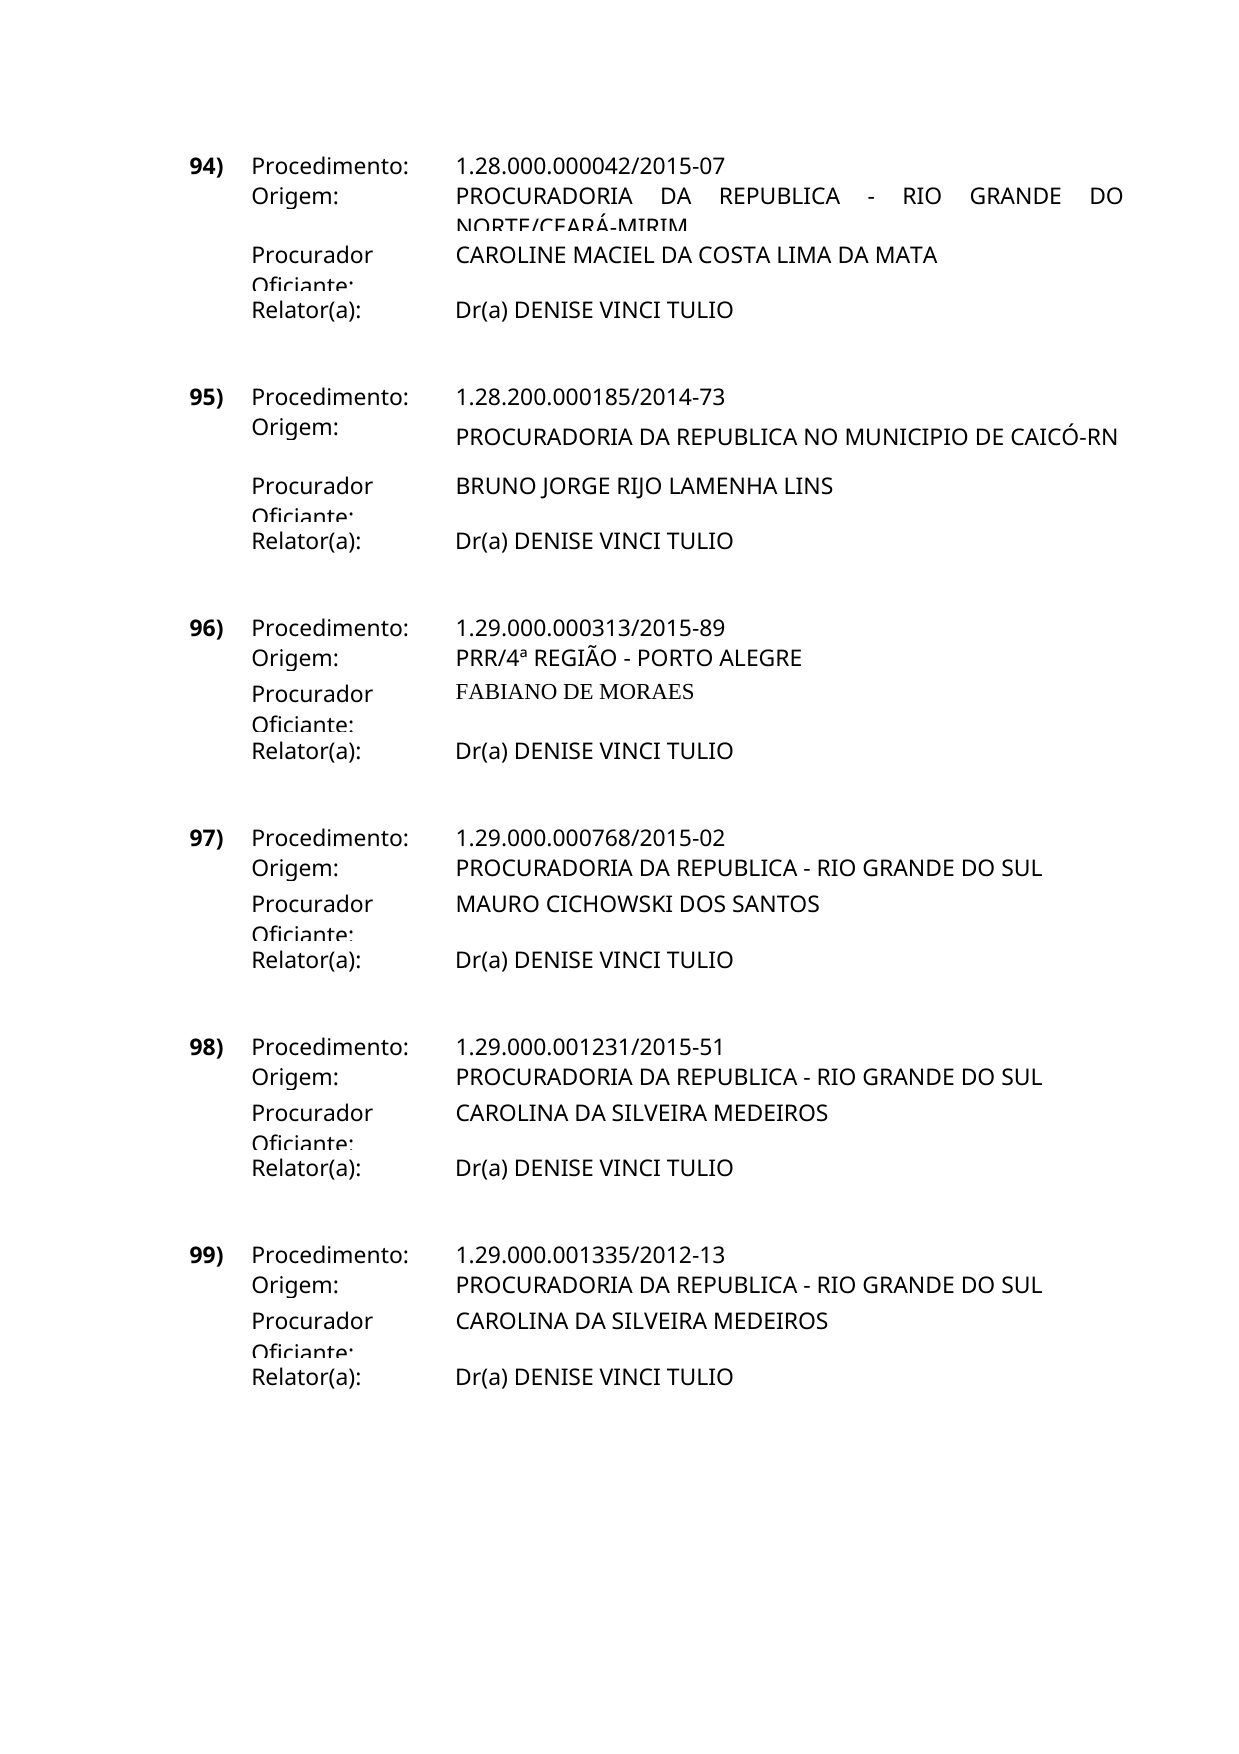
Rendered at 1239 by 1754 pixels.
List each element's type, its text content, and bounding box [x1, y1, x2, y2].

table_cell 99) [189, 1239, 251, 1268]
table_cell [455, 765, 1124, 822]
table_cell Procurador Oficiante: [251, 888, 455, 941]
table_cell 1.28.000.000042/2015-07 [455, 150, 1124, 178]
table_header [251, 0, 455, 150]
table_cell [0, 974, 189, 1031]
table_cell [0, 525, 189, 555]
table_cell [0, 642, 189, 671]
table_cell Origem: [251, 852, 455, 881]
table_cell [251, 231, 455, 238]
table_cell PRR/4ª REGIÃO - PORTO ALEGRE [455, 642, 1124, 671]
table_cell [1125, 678, 1239, 732]
table_cell [189, 294, 251, 324]
table_header Dr(a) DENISE VINCI TULIO [455, 1152, 1122, 1181]
table_cell Origem: [251, 642, 455, 671]
table_cell [0, 1298, 189, 1305]
table_cell [1125, 852, 1239, 881]
table_cell PROCURADORIA DA REPUBLICA - RIO GRANDE DO SUL [455, 1269, 1124, 1298]
table_cell [0, 944, 189, 974]
table_cell CAROLINE MACIEL DA COSTA LIMA DA MATA [455, 239, 1124, 289]
table_cell [251, 209, 455, 231]
table_cell [0, 1061, 189, 1089]
table_cell [251, 735, 1124, 765]
table_cell Procurador Oficiante: [251, 239, 455, 291]
table_cell [455, 555, 1124, 612]
table_cell [1125, 180, 1239, 208]
table_cell [1125, 1298, 1239, 1305]
table_cell Procedimento: [251, 150, 455, 178]
table_header [1125, 0, 1239, 150]
table_cell [455, 324, 1124, 381]
table_cell [189, 470, 251, 521]
table_cell [0, 1152, 189, 1182]
table_cell [1125, 470, 1239, 521]
table_cell [1125, 1097, 1239, 1148]
table_cell [0, 1097, 189, 1148]
table_cell Procedimento: [251, 612, 455, 641]
table_cell [1125, 642, 1239, 671]
table_cell CAROLINA DA SILVEIRA MEDEIROS [455, 1305, 1124, 1356]
table_cell [189, 411, 251, 439]
table_cell Procurador Oficiante: [251, 470, 455, 522]
table_header [0, 0, 189, 150]
table_cell [0, 411, 189, 439]
table_header Relator(a): [251, 525, 455, 554]
table_cell [0, 555, 189, 612]
table_cell [455, 1182, 1124, 1239]
table_cell BRUNO JORGE RIJO LAMENHA LINS [455, 470, 1124, 521]
table_cell CAROLINA DA SILVEIRA MEDEIROS [455, 1097, 1124, 1148]
table_header Dr(a) DENISE VINCI TULIO [455, 735, 1122, 764]
table_cell [0, 612, 189, 641]
table_cell [0, 470, 189, 521]
table_cell Procedimento: [251, 1239, 455, 1268]
table_cell Procedimento: [251, 381, 455, 409]
table_cell [189, 555, 251, 612]
table_cell Origem: [251, 1061, 455, 1089]
table_cell [0, 1305, 189, 1356]
table_cell [0, 294, 189, 324]
table_cell [251, 440, 455, 462]
table_cell [1125, 239, 1239, 289]
table_cell [1125, 324, 1239, 381]
table_cell [251, 1182, 455, 1239]
table_cell [1125, 765, 1239, 822]
table_cell [455, 231, 1124, 238]
table_cell 94) [189, 150, 251, 178]
table_cell [189, 678, 251, 732]
table_cell Procurador Oficiante: [251, 1305, 455, 1358]
table_cell [1125, 974, 1239, 1031]
table_cell [189, 1061, 251, 1089]
table_cell [251, 671, 455, 678]
table_cell [1125, 881, 1239, 888]
table_cell [455, 974, 1124, 1031]
table_cell [189, 1152, 251, 1182]
table_cell [0, 150, 189, 178]
table_cell [189, 671, 251, 678]
table_cell [0, 1361, 189, 1391]
table_cell [189, 462, 251, 469]
table_cell [189, 881, 251, 888]
table_cell Origem: [251, 180, 455, 208]
table_cell [0, 678, 189, 732]
table_cell [0, 888, 189, 939]
table_cell [251, 1089, 455, 1097]
table_cell [189, 888, 251, 939]
table_cell [0, 881, 189, 888]
table_cell [1125, 1031, 1239, 1059]
table_cell [1125, 1239, 1239, 1268]
table_cell [251, 525, 1124, 555]
table_cell [0, 1089, 189, 1097]
table_header Relator(a): [251, 944, 455, 972]
table_cell [1125, 1089, 1239, 1097]
table_cell [1125, 822, 1239, 851]
table_cell PROCURADORIA DA REPUBLICA NO MUNICIPIO DE CAICÓ-RN [455, 411, 1124, 462]
table_cell [0, 209, 189, 231]
table_cell [189, 231, 251, 238]
table_cell Procurador Oficiante: [251, 1097, 455, 1149]
table_cell [189, 180, 251, 208]
table_cell [189, 765, 251, 822]
table_header Relator(a): [251, 735, 455, 764]
table_cell 98) [189, 1031, 251, 1059]
table_header Relator(a): [251, 294, 455, 323]
table_cell [0, 324, 189, 381]
table_cell [189, 440, 251, 462]
table_cell [251, 974, 455, 1031]
table_header Relator(a): [251, 1361, 455, 1389]
table_cell [1125, 381, 1239, 409]
table_cell [189, 1089, 251, 1097]
table_cell [251, 294, 1124, 324]
table_cell [0, 462, 189, 469]
table_cell [0, 180, 189, 208]
table_cell [455, 671, 1124, 678]
table_cell [0, 381, 189, 409]
table_cell 97) [189, 822, 251, 851]
table_cell [189, 852, 251, 881]
table_cell [0, 671, 189, 678]
table_cell 1.29.000.000313/2015-89 [455, 612, 1124, 641]
table_cell [455, 881, 1124, 888]
table_cell 1.29.000.001335/2012-13 [455, 1239, 1124, 1268]
table_cell Procedimento: [251, 822, 455, 851]
table_cell 1.29.000.000768/2015-02 [455, 822, 1124, 851]
table_cell [0, 1182, 189, 1239]
table_header Dr(a) DENISE VINCI TULIO [455, 1361, 1122, 1389]
table_cell [189, 1298, 251, 1305]
table_cell PROCURADORIA DA REPUBLICA - RIO GRANDE DO SUL [455, 852, 1124, 881]
table_cell [1125, 1361, 1239, 1391]
table_header Dr(a) DENISE VINCI TULIO [455, 294, 1122, 323]
table_header Dr(a) DENISE VINCI TULIO [455, 525, 1122, 554]
table_cell [455, 1298, 1124, 1305]
table_cell [1125, 411, 1239, 439]
table_cell [0, 1031, 189, 1059]
table_cell [1125, 231, 1239, 238]
table_cell [251, 555, 455, 612]
table_cell [189, 324, 251, 381]
table_cell [251, 765, 455, 822]
table_cell [189, 944, 251, 974]
table_cell [1125, 440, 1239, 462]
table_cell [0, 231, 189, 238]
table_cell [189, 209, 251, 231]
table_cell [1125, 671, 1239, 678]
table_cell Origem: [251, 411, 455, 439]
table_cell [1125, 1152, 1239, 1182]
table_cell [189, 525, 251, 555]
table_cell [251, 324, 455, 381]
table_cell [1125, 294, 1239, 324]
table_cell [0, 735, 189, 765]
table_cell [1125, 150, 1239, 178]
table_cell MAURO CICHOWSKI DOS SANTOS [455, 888, 1124, 939]
table_cell [1125, 888, 1239, 939]
table_cell [1125, 735, 1239, 765]
table_cell PROCURADORIA DA REPUBLICA - RIO GRANDE DO SUL [455, 1061, 1124, 1089]
table_cell [251, 881, 455, 888]
table_header Relator(a): [251, 1152, 455, 1181]
table_cell [1125, 1269, 1239, 1298]
table_cell [1125, 555, 1239, 612]
table_cell [189, 974, 251, 1031]
table_cell 95) [189, 381, 251, 409]
table_header Dr(a) DENISE VINCI TULIO [455, 944, 1122, 972]
table_header [189, 0, 251, 150]
table_cell [0, 765, 189, 822]
table_cell Origem: [251, 1269, 455, 1298]
table_cell [189, 1269, 251, 1298]
table_cell [0, 1239, 189, 1268]
table_cell Procedimento: [251, 1031, 455, 1059]
table_cell PROCURADORIA DA REPUBLICA - RIO GRANDE DO NORTE/CEARÁ-MIRIM [455, 180, 1124, 231]
table_cell [0, 1269, 189, 1298]
table_cell [1125, 462, 1239, 469]
table_cell [189, 642, 251, 671]
table_cell [0, 852, 189, 881]
table_cell [1125, 1061, 1239, 1089]
table_cell 96) [189, 612, 251, 641]
table_cell 1.28.200.000185/2014-73 [455, 381, 1124, 409]
table_cell [189, 1097, 251, 1148]
table_cell [0, 239, 189, 289]
table_cell [189, 239, 251, 289]
table_cell [1125, 525, 1239, 555]
table_cell [189, 1305, 251, 1356]
table_cell [1125, 1182, 1239, 1239]
table_cell Procurador Oficiante: [251, 678, 455, 732]
table_cell [0, 822, 189, 851]
table_cell [1125, 209, 1239, 231]
table_cell [0, 440, 189, 462]
table_cell [1125, 944, 1239, 974]
table_cell [189, 1361, 251, 1391]
table_cell 1.29.000.001231/2015-51 [455, 1031, 1124, 1059]
table_cell [189, 1182, 251, 1239]
table_cell [1125, 1305, 1239, 1356]
table_cell [189, 735, 251, 765]
table_cell FABIANO DE MORAES [455, 678, 1124, 732]
table_cell [1125, 612, 1239, 641]
table_header [455, 0, 1124, 150]
table_cell [455, 1089, 1124, 1097]
table_cell [251, 462, 455, 469]
table_cell [251, 1298, 455, 1305]
table_cell [455, 462, 1124, 469]
